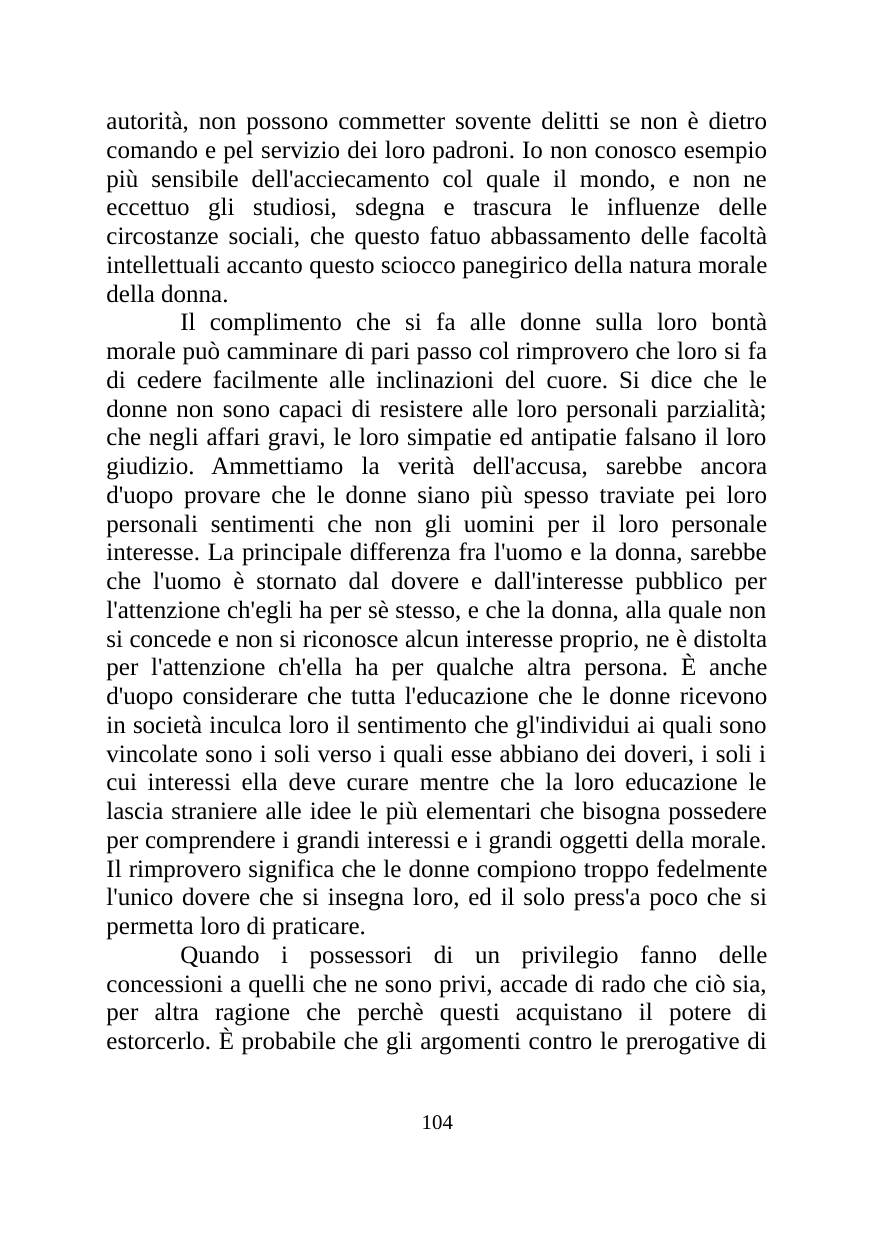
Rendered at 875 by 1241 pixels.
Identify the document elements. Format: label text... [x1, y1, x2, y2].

text Quando i possessori di un privilegio fanno delle concessioni a quelli che ne sono privi, accade di rado che ciò sia, per altra ragione che perchè questi acquistano il potere di estorcerlo. È probabile che gli argomenti contro le prerogative di [106, 940, 768, 1055]
text Il complimento che si fa alle donne sulla loro bontà morale può camminare di pari passo col rimprovero che loro si fa di cedere facilmente alle inclinazioni del cuore. Si dice che le donne non sono capaci di resistere alle loro personali parzialità; che negli affari gravi, le loro simpatie ed antipatie falsano il loro giudizio. Ammettiamo la verità dell'accusa, sarebbe ancora d'uopo provare che le donne siano più spesso traviate pei loro personali sentimenti che non gli uomini per il loro personale interesse. La principale differenza fra l'uomo e la donna, sarebbe che l'uomo è stornato dal dovere e dall'interesse pubblico per l'attenzione ch'egli ha per sè stesso, e che la donna, alla quale non si concede e non si riconosce alcun interesse proprio, ne è distolta per l'attenzione ch'ella ha per qualche altra persona. È anche d'uopo considerare che tutta l'educazione che le donne ricevono in società inculca loro il sentimento che gl'individui ai quali sono vincolate sono i soli verso i quali esse abbiano dei doveri, i soli i cui interessi ella deve curare mentre che la loro educazione le lascia straniere alle idee le più elementari che bisogna possedere per comprendere i grandi interessi e i grandi oggetti della morale. Il rimprovero significa che le donne compiono troppo fedelmente l'unico dovere che si insegna loro, ed il solo press'a poco che si permetta loro di praticare. [106, 307, 768, 940]
text autorità, non possono commetter sovente delitti se non è dietro comando e pel servizio dei loro padroni. Io non conosco esempio più sensibile dell'acciecamento col quale il mondo, e non ne eccettuo gli studiosi, sdegna e trascura le influenze delle circostanze sociali, che questo fatuo abbassamento delle facoltà intellettuali accanto questo sciocco panegirico della natura morale della donna. [106, 106, 768, 307]
